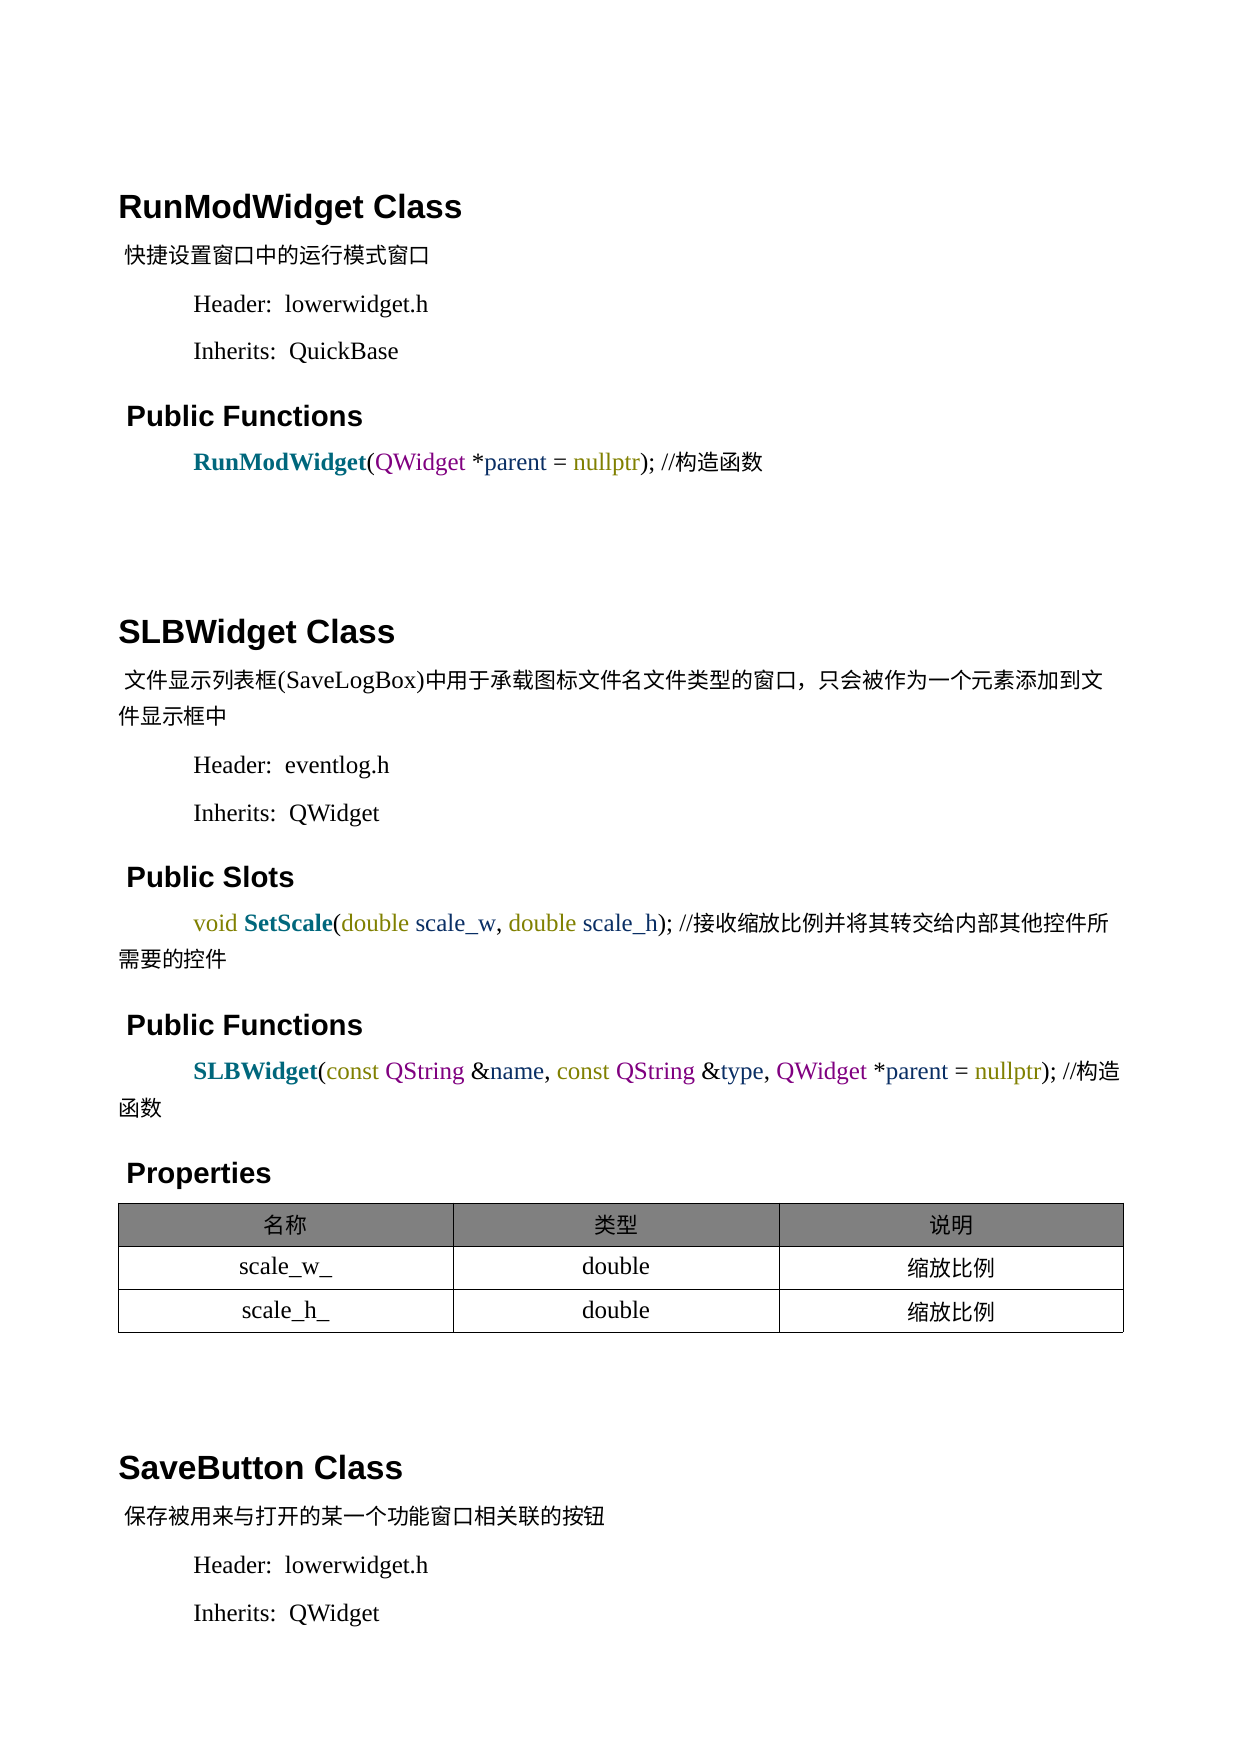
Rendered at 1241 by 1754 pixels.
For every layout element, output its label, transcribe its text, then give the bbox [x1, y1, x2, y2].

table_header 说明 [780, 1204, 1123, 1246]
table_header 类型 [454, 1204, 779, 1246]
subtitle SaveButton Class [118, 1448, 1122, 1487]
text Inherits: QuickBase [118, 336, 1122, 365]
text RunModWidget(QWidget *parent = nullptr); //构造函数 [118, 445, 1122, 476]
subtitle Public Slots [118, 860, 1122, 894]
text Header: lowerwidget.h [118, 289, 1122, 317]
subtitle Public Functions [118, 1008, 1122, 1042]
table_cell 缩放比例 [780, 1290, 1123, 1332]
text SLBWidget(const QString &name, const QString &type, QWidget *parent = nullptr); //构造函数 [118, 1054, 1122, 1122]
text Header: eventlog.h [118, 750, 1122, 779]
text Inherits: QWidget [118, 798, 1122, 826]
text 保存被用来与打开的某一个功能窗口相关联的按钮 [118, 1499, 1122, 1531]
table_cell scale_w_ [119, 1247, 453, 1289]
text void SetScale(double scale_w, double scale_h); //接收缩放比例并将其转交给内部其他控件所需要的控件 [118, 906, 1122, 974]
text Inherits: QWidget [118, 1598, 1122, 1627]
table_cell 缩放比例 [780, 1247, 1123, 1289]
text 快捷设置窗口中的运行模式窗口 [118, 238, 1122, 269]
text 文件显示列表框(SaveLogBox)中用于承载图标文件名文件类型的窗口，只会被作为一个元素添加到文件显示框中 [118, 663, 1122, 731]
text Header: lowerwidget.h [118, 1550, 1122, 1579]
subtitle Properties [118, 1156, 1122, 1190]
table_cell scale_h_ [119, 1290, 453, 1332]
subtitle Public Functions [118, 398, 1122, 432]
table_cell double [454, 1290, 779, 1332]
subtitle RunModWidget Class [118, 187, 1122, 225]
subtitle SLBWidget Class [118, 612, 1122, 650]
table_cell double [454, 1247, 779, 1289]
table_header 名称 [119, 1204, 453, 1246]
